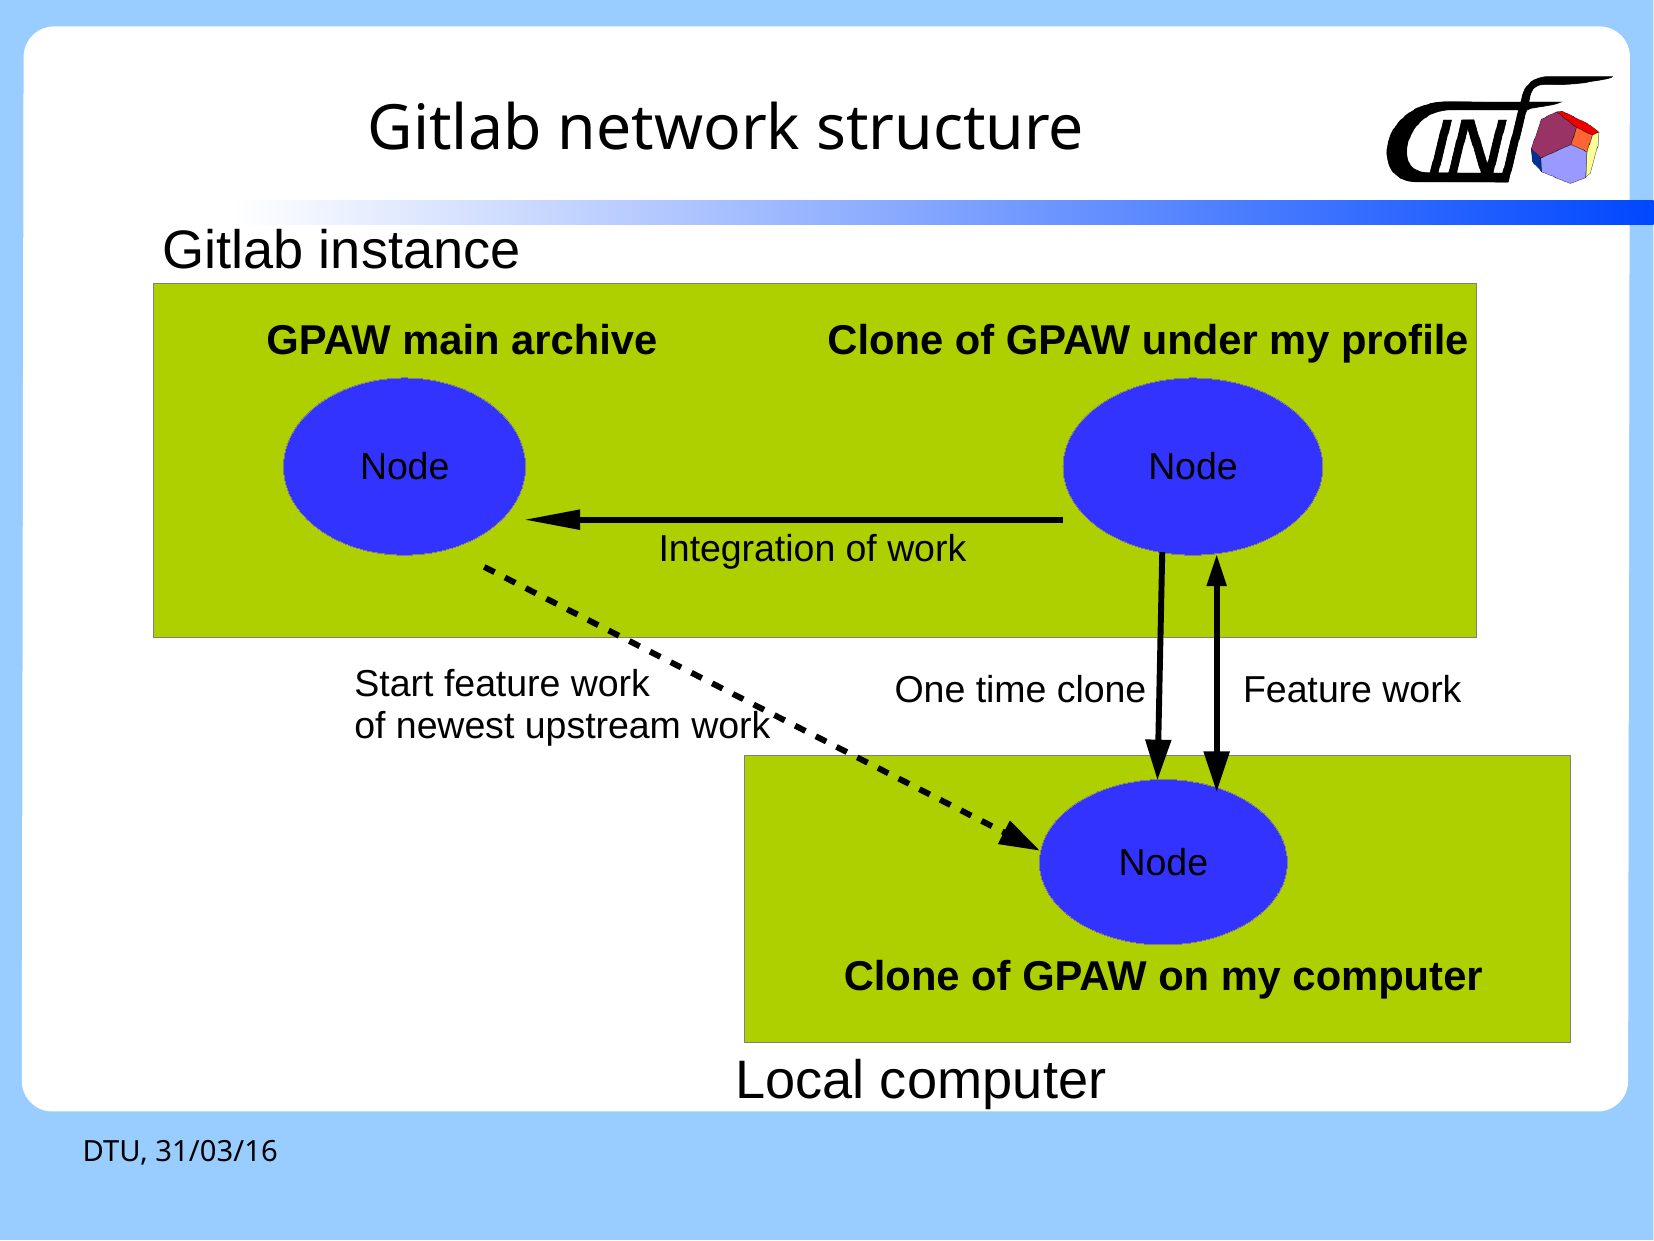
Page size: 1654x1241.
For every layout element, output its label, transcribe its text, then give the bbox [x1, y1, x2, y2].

picture [1386, 76, 1613, 184]
text_box Clone of GPAW on my computer [829, 944, 1498, 1007]
text_box GPAW main archive [251, 309, 673, 372]
text_box Gitlab instance [147, 212, 537, 289]
text_box [153, 283, 1477, 638]
text_box Start feature work of newest upstream work [339, 655, 786, 755]
text_box One time clone [879, 661, 1162, 719]
text_box Node [283, 377, 526, 556]
text_box Clone of GPAW under my profile [812, 309, 1484, 372]
text_box Node [1062, 377, 1323, 556]
text_box Local computer [720, 1042, 1122, 1118]
text_box Integration of work [643, 519, 982, 577]
title Gitlab network structure [82, 49, 1371, 201]
text_box Feature work [1228, 661, 1477, 719]
text_box [744, 755, 1571, 1043]
text_box [1159, 755, 1214, 786]
text_box Node [1039, 779, 1288, 944]
